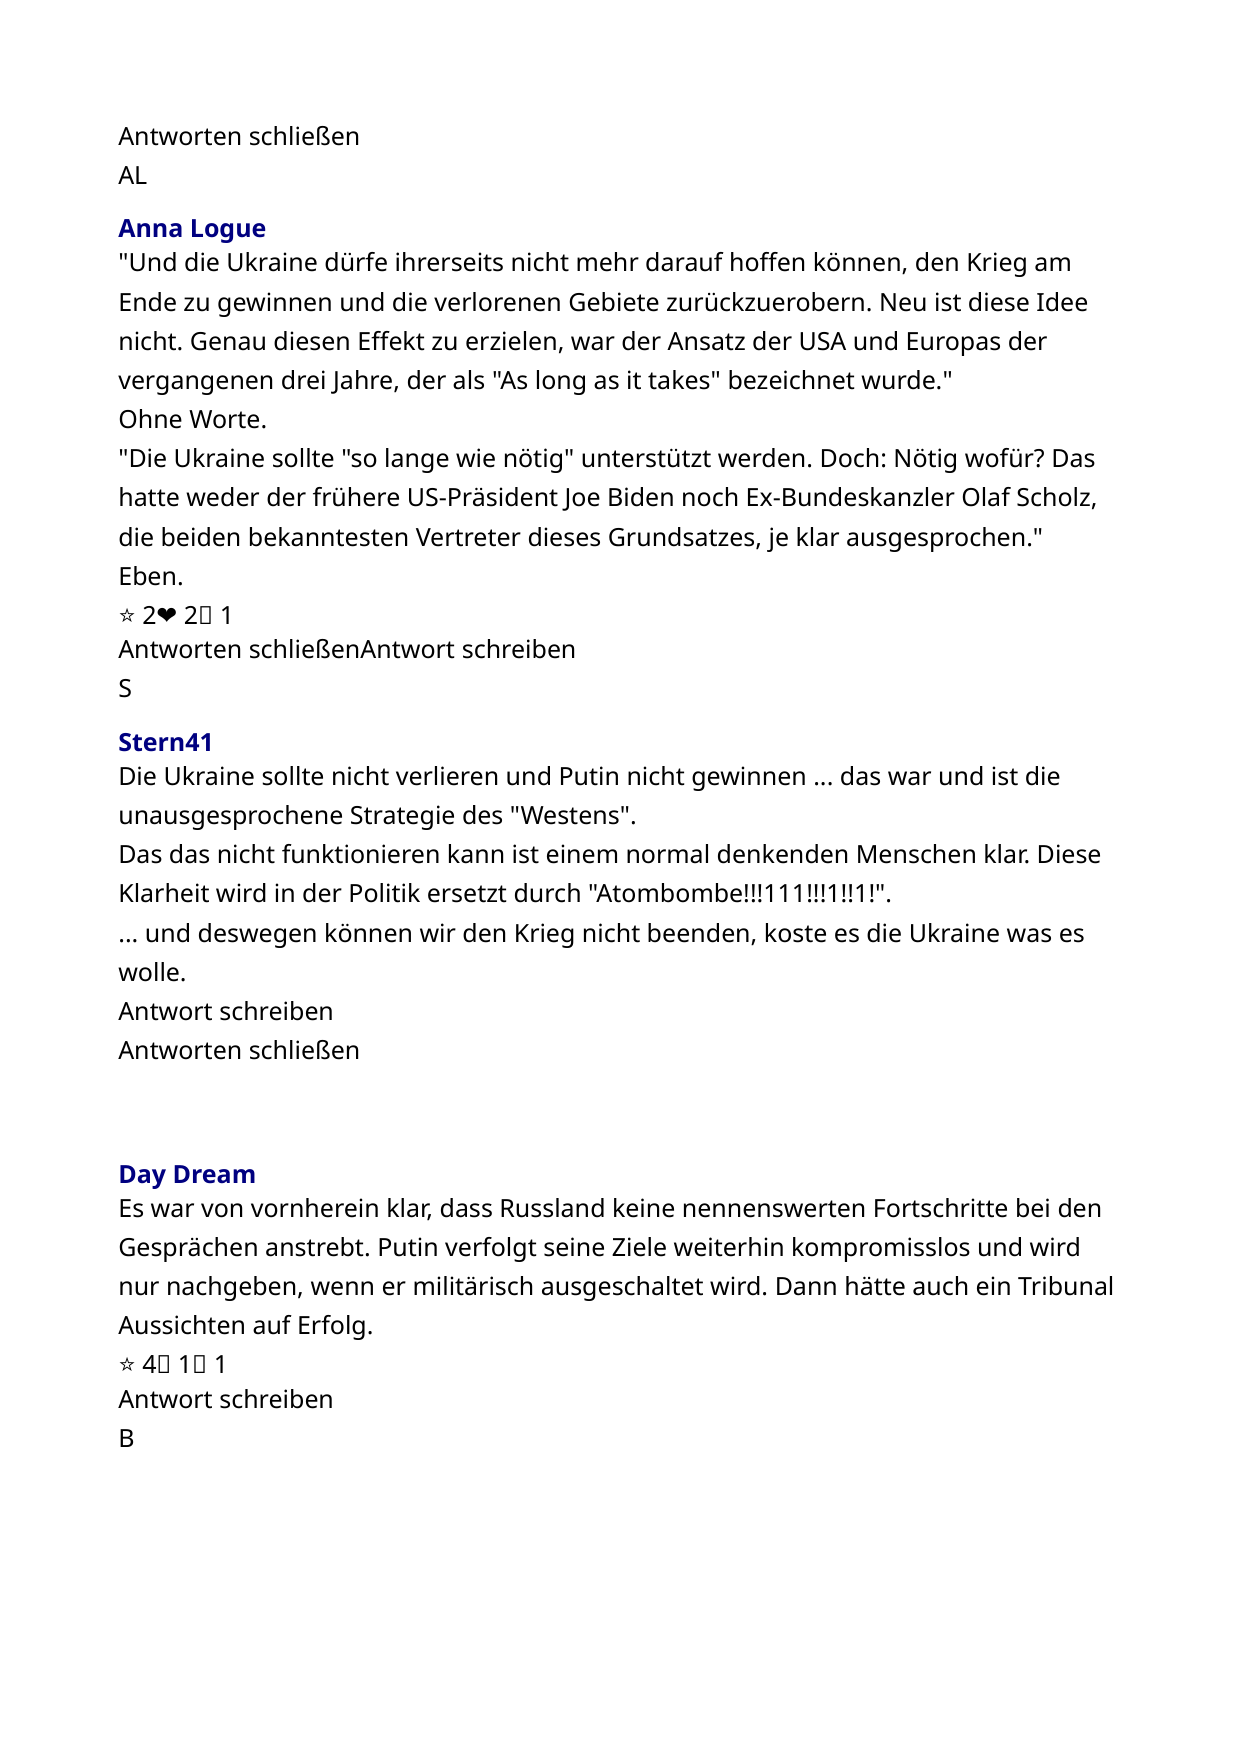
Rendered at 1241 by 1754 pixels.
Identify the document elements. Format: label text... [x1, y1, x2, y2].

subtitle Day Dream [118, 1156, 1122, 1191]
text Das das nicht funktionieren kann ist einem normal denkenden Menschen klar. Diese Klarheit wird in der Politik ersetzt durch "Atombombe!!!111!!!1!!1!". [118, 837, 1122, 910]
text ⭐️ 2❤️ 2🤨 1 [118, 598, 1122, 632]
text Ohne Worte. [118, 402, 1122, 436]
text Eben. [118, 558, 1122, 592]
text ... und deswegen können wir den Krieg nicht beenden, koste es die Ukraine was es wolle. [118, 915, 1122, 988]
subtitle Stern41 [118, 724, 1122, 759]
text "Die Ukraine sollte "so lange wie nötig" unterstützt werden. Doch: Nötig wofür? Das hatte weder der frühere US-Präsident Joe Biden noch Ex-Bundeskanzler Olaf Scholz, die beiden bekanntesten Vertreter dieses Grundsatzes, je klar ausgesprochen." [118, 441, 1122, 553]
subtitle Anna Logue [118, 211, 1122, 245]
text Antworten schließenAntwort schreiben [118, 632, 1122, 666]
text AL [118, 157, 1122, 191]
text Es war von vornherein klar, dass Russland keine nennenswerten Fortschritte bei den Gesprächen anstrebt. Putin verfolgt seine Ziele weiterhin kompromisslos und wird nur nachgeben, wenn er militärisch ausgeschaltet wird. Dann hätte auch ein Tribunal Aussichten auf Erfolg. [118, 1191, 1122, 1342]
text Antwort schreiben [118, 994, 1122, 1028]
text B [118, 1420, 1122, 1454]
text Die Ukraine sollte nicht verlieren und Putin nicht gewinnen ... das war und ist die unausgesprochene Strategie des "Westens". [118, 759, 1122, 832]
text Antworten schließen [118, 1033, 1122, 1067]
text ⭐️ 4🙁 1🤨 1 [118, 1347, 1122, 1381]
text "Und die Ukraine dürfe ihrerseits nicht mehr darauf hoffen können, den Krieg am Ende zu gewinnen und die verlorenen Gebiete zurückzuerobern. Neu ist diese Idee nicht. Genau diesen Effekt zu erzielen, war der Ansatz der USA und Europas der vergangenen drei Jahre, der als "As long as it takes" bezeichnet wurde." [118, 245, 1122, 397]
text S [118, 671, 1122, 705]
text Antwort schreiben [118, 1381, 1122, 1415]
text Antworten schließen [118, 118, 1122, 152]
